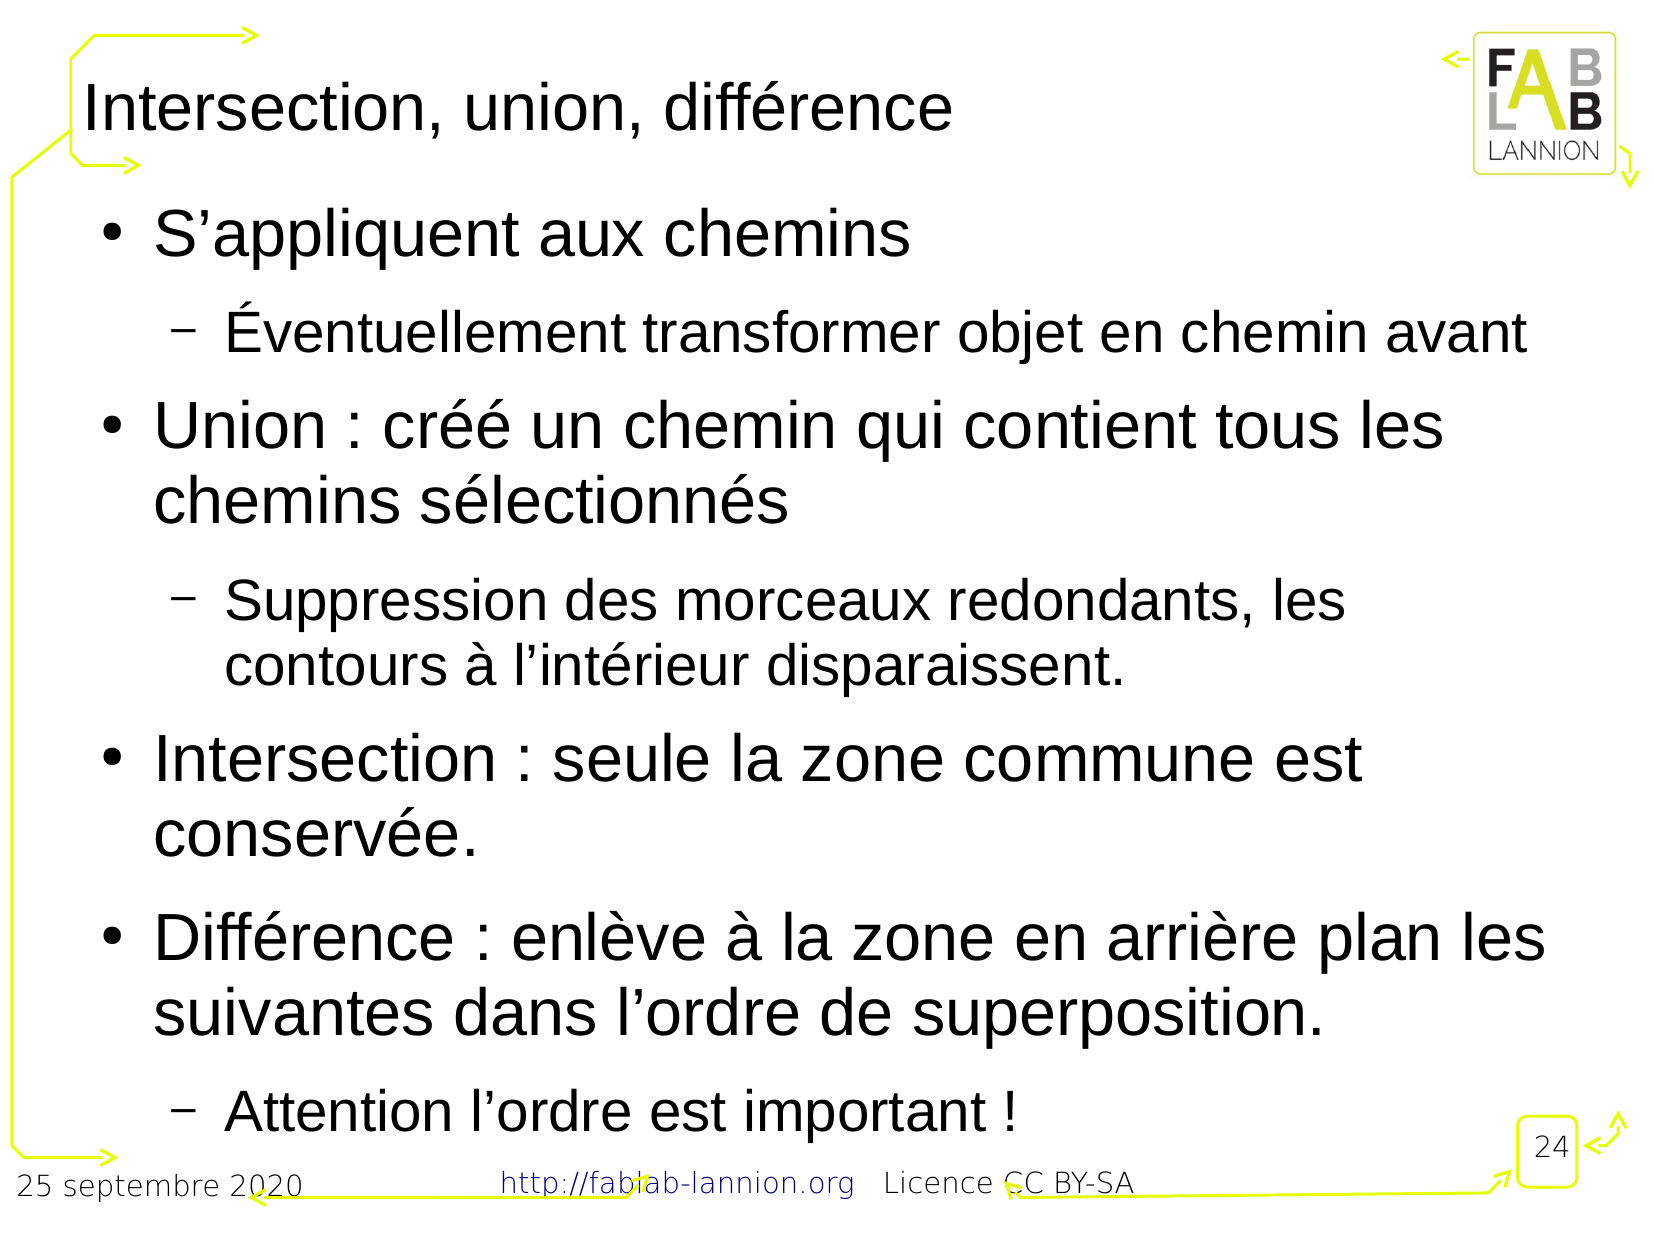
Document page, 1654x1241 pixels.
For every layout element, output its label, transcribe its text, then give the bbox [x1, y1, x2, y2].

list S’appliquent aux chemins Éventuellement transformer objet en chemin avant Union : créé un chemin qui contient tous les chemins sélectionnés Suppression des morceaux redondants, les contours à l’intérieur disparaissent. Intersection : seule la zone commune est conservée. Différence : enlève à la zone en arrière plan les suivantes dans l’ordre de superposition. Attention l’ordre est important ! [82, 195, 1571, 1004]
title Intersection, union, différence [82, 49, 1441, 166]
picture [1470, 29, 1619, 178]
